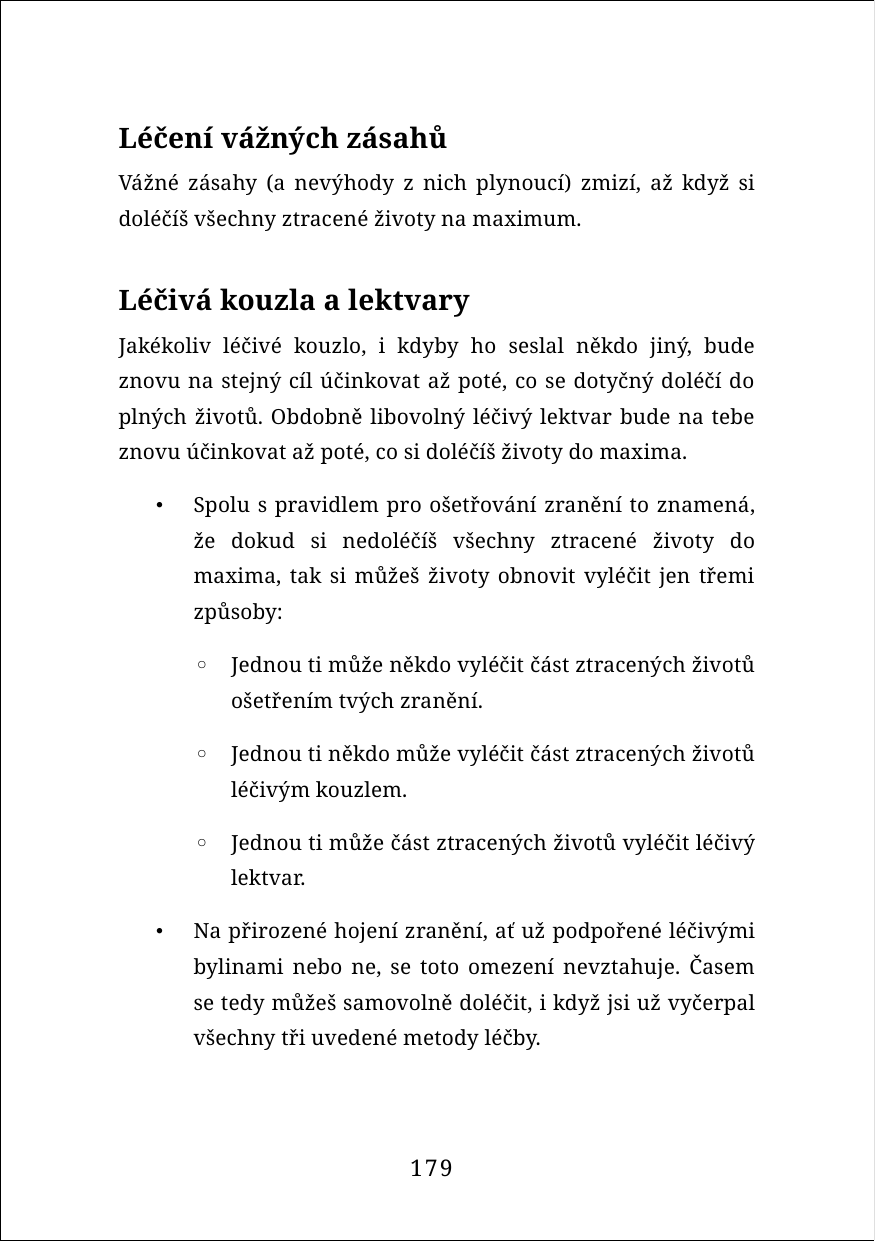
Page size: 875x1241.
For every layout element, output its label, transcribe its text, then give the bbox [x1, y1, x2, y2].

text Vážné zásahy (a nevýhody z nich plynoucí) zmizí, až když si doléčíš všechny ztracené životy na maximum. [118, 168, 756, 232]
subtitle Léčivá kouzla a lektvary [118, 281, 756, 319]
list Spolu s pravidlem pro ošetřování zranění to znamená, že dokud si nedoléčíš všechny ztracené životy do maxima, tak si můžeš životy obnovit vyléčit jen třemi způsoby: [156, 491, 756, 626]
list Jednou ti může někdo vyléčit část ztracených životů ošetřením tvých zranění. [193, 650, 756, 714]
list Jednou ti může část ztracených životů vyléčit léčivý lektvar. [193, 828, 756, 892]
list Jednou ti někdo může vyléčit část ztracených životů léčivým kouzlem. [193, 739, 756, 803]
subtitle Léčení vážných zásahů [118, 118, 756, 157]
text Jakékoliv léčivé kouzlo, i kdyby ho seslal někdo jiný, bude znovu na stejný cíl účinkovat až poté, co se dotyčný doléčí do plných životů. Obdobně libovolný léčivý lektvar bude na tebe znovu účinkovat až poté, co si doléčíš životy do maxima. [118, 331, 756, 466]
list Na přirozené hojení zranění, ať už podpořené léčivými bylinami nebo ne, se toto omezení nevztahuje. Časem se tedy můžeš samovolně doléčit, i když jsi už vyčerpal všechny tři uvedené metody léčby. [156, 917, 756, 1052]
